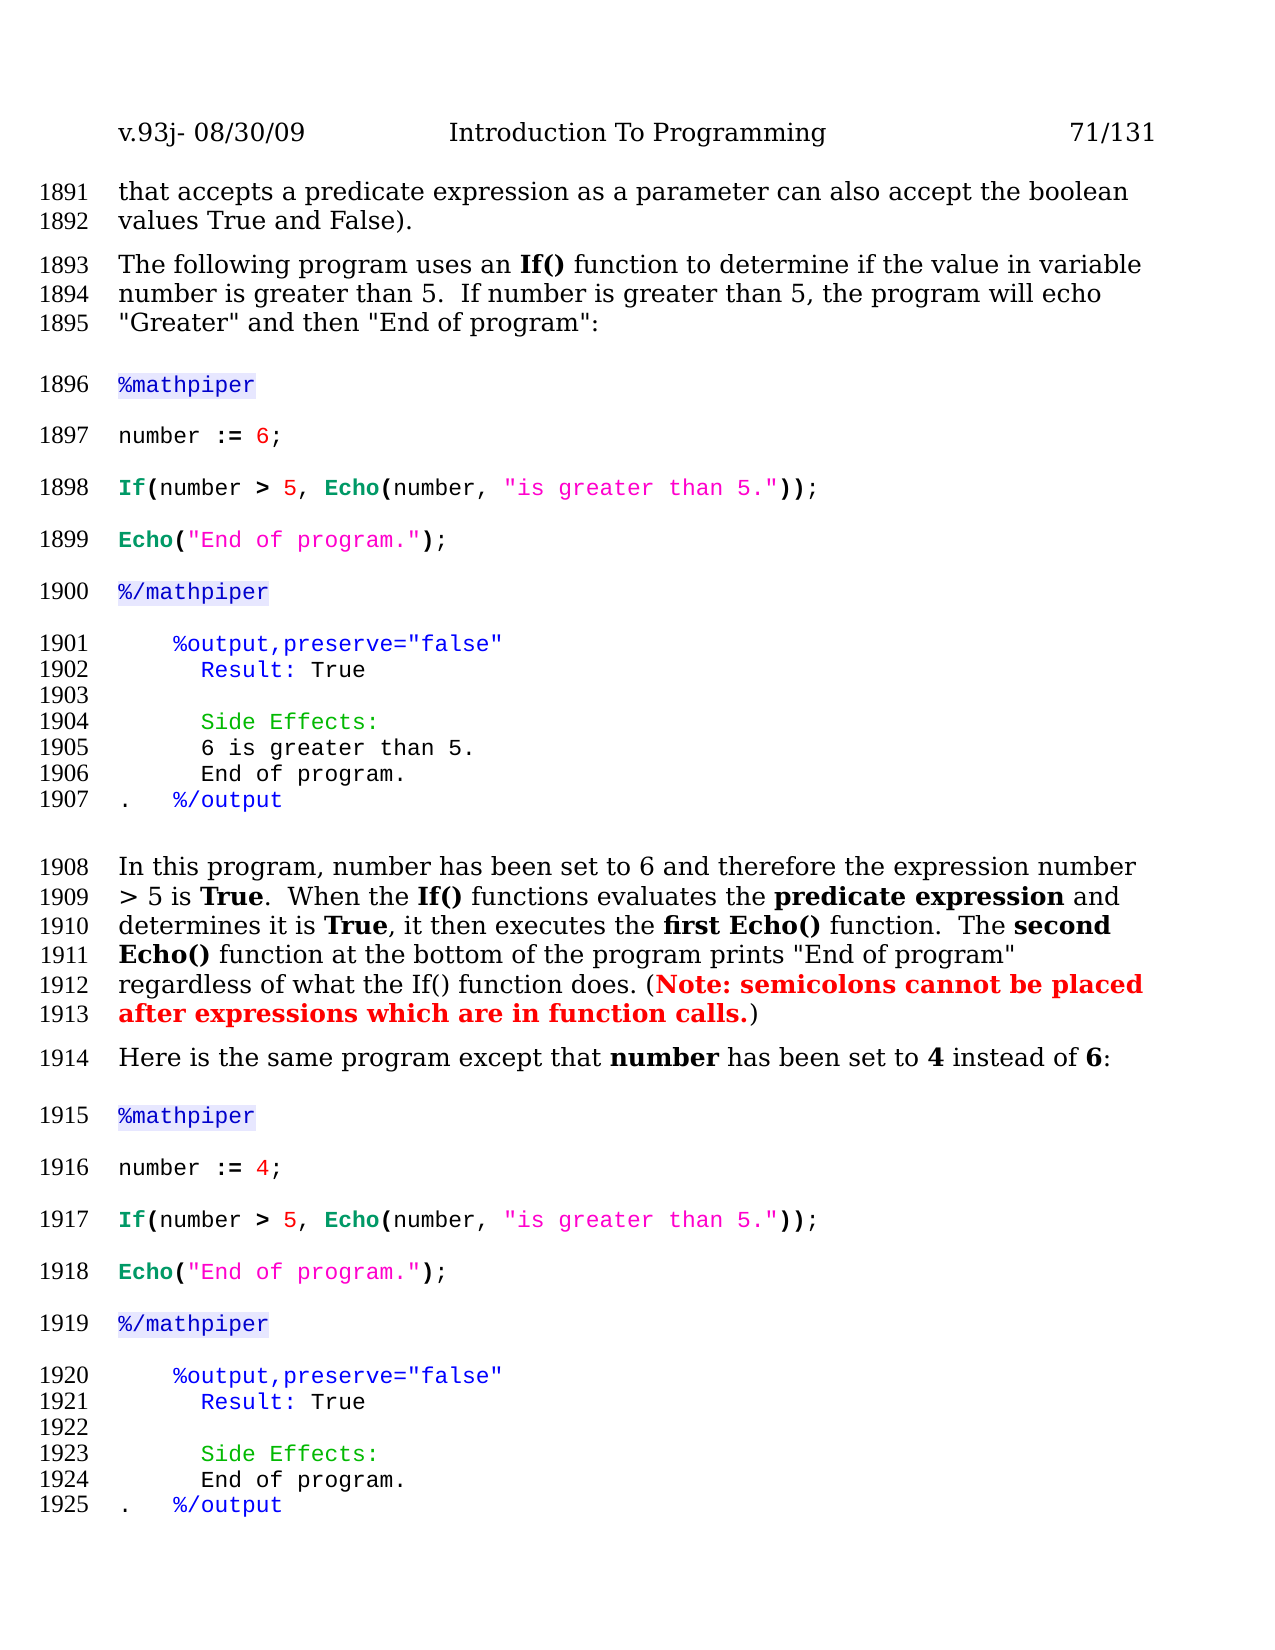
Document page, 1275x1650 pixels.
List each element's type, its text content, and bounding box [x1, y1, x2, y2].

text %output,preserve="false" [118, 632, 1157, 658]
text Result: True [118, 658, 1157, 684]
text If(number > 5, Echo(number, "is greater than 5.")); [118, 477, 1157, 503]
text 6 is greater than 5. [118, 736, 1157, 762]
text that accepts a predicate expression as a parameter can also accept the boolean values True and False). [118, 177, 1157, 235]
text The following program uses an If() function to determine if the value in variable number is greater than 5. If number is greater than 5, the program will echo "Greater" and then "End of program": [118, 250, 1157, 338]
text Result: True [118, 1390, 1157, 1416]
text Echo("End of program."); [118, 1260, 1157, 1286]
text . %/output [118, 1494, 1157, 1520]
text %mathpiper [118, 373, 1157, 399]
text number := 6; [118, 425, 1157, 451]
text End of program. [118, 1468, 1157, 1494]
text %/mathpiper [118, 1312, 1157, 1338]
text number := 4; [118, 1157, 1157, 1183]
text Echo("End of program."); [118, 529, 1157, 554]
text Here is the same program except that number has been set to 4 instead of 6: [118, 1043, 1157, 1073]
text . %/output [118, 788, 1157, 814]
text Side Effects: [118, 710, 1157, 736]
text %/mathpiper [118, 581, 1157, 606]
text %output,preserve="false" [118, 1364, 1157, 1390]
text Side Effects: [118, 1442, 1157, 1468]
text End of program. [118, 762, 1157, 788]
text %mathpiper [118, 1105, 1157, 1131]
text If(number > 5, Echo(number, "is greater than 5.")); [118, 1208, 1157, 1234]
text In this program, number has been set to 6 and therefore the expression number > 5 is True. When the If() functions evaluates the predicate expression and determines it is True, it then executes the first Echo() function. The second Echo() function at the bottom of the program prints "End of program" regardless of what the If() function does. (Note: semicolons cannot be placed after expressions which are in function calls.) [118, 852, 1157, 1028]
